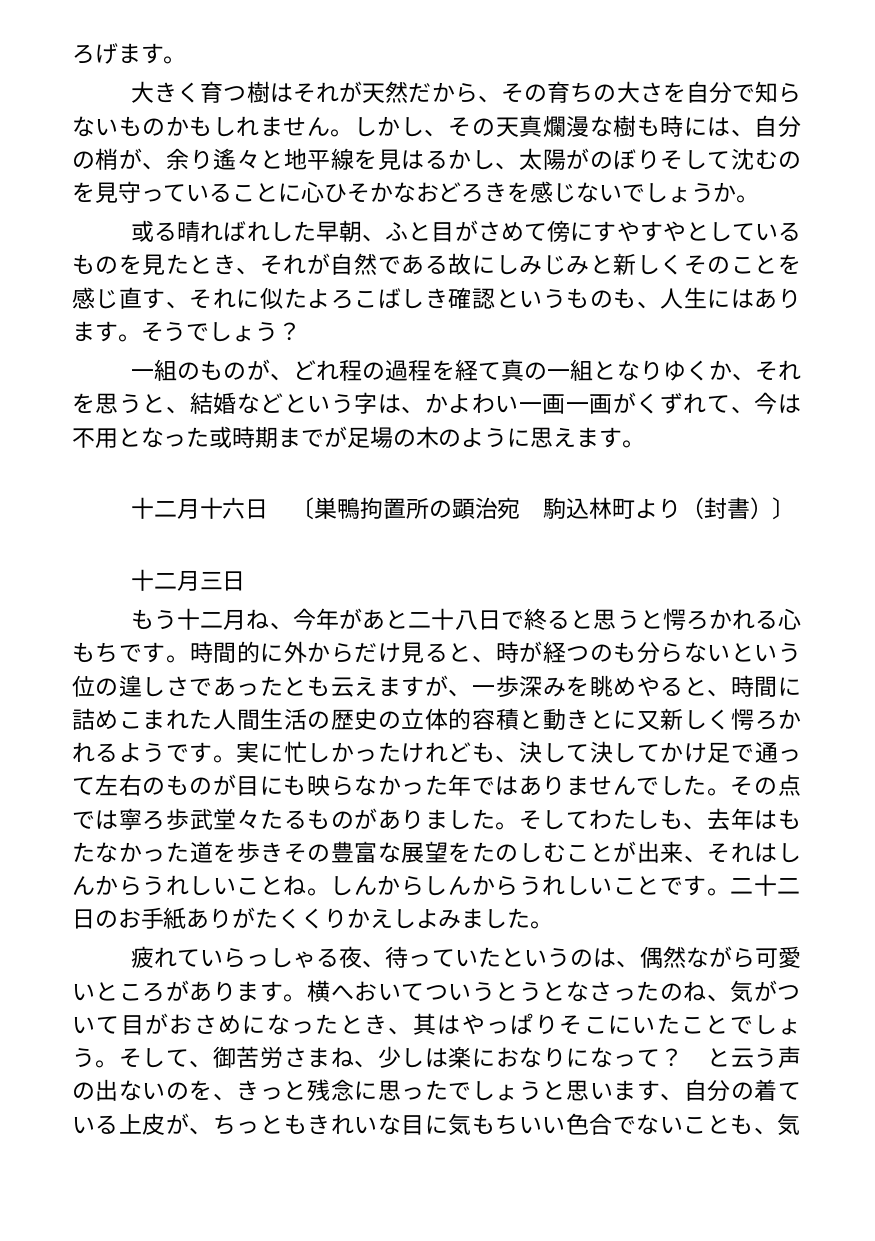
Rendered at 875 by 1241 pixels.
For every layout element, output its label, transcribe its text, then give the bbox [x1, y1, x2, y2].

text 十二月三日 [72, 563, 802, 596]
text 大きく育つ樹はそれが天然だから、その育ちの大さを自分で知らないものかもしれません。しかし、その天真爛漫な樹も時には、自分の梢が、余り遙々と地平線を見はるかし、太陽がのぼりそして沈むのを見守っていることに心ひそかなおどろきを感じないでしょうか。 [72, 75, 802, 208]
text 一組のものが、どれ程の過程を経て真の一組となりゆくか、それを思うと、結婚などという字は、かよわい一画一画がくずれて、今は不用となった或時期までが足場の木のように思えます。 [72, 353, 802, 453]
text 或る晴ればれした早朝、ふと目がさめて傍にすやすやとしているものを見たとき、それが自然である故にしみじみと新しくそのことを感じ直す、それに似たよろこばしき確認というものも、人生にはあります。そうでしょう？ [72, 214, 802, 347]
text ろげます。 [72, 36, 802, 69]
text 十二月十六日 〔巣鴨拘置所の顕治宛 駒込林町より（封書）〕 [72, 491, 802, 524]
text 疲れていらっしゃる夜、待っていたというのは、偶然ながら可愛いところがあります。横へおいてついうとうとなさったのね、気がついて目がおさめになったとき、其はやっぱりそこにいたことでしょう。そして、御苦労さまね、少しは楽におなりになって？ と云う声の出ないのを、きっと残念に思ったでしょうと思います、自分の着ている上皮が、ちっともきれいな目に気もちいい色合でないことも、気 [72, 940, 802, 1140]
text もう十二月ね、今年があと二十八日で終ると思うと愕ろかれる心もちです。時間的に外からだけ見ると、時が経つのも分らないという位の遑しさであったとも云えますが、一歩深みを眺めやると、時間に詰めこまれた人間生活の歴史の立体的容積と動きとに又新しく愕ろかれるようです。実に忙しかったけれども、決して決してかけ足で通って左右のものが目にも映らなかった年ではありませんでした。その点では寧ろ歩武堂々たるものがありました。そしてわたしも、去年はもたなかった道を歩きその豊富な展望をたのしむことが出来、それはしんからうれしいことね。しんからしんからうれしいことです。二十二日のお手紙ありがたくくりかえしよみました。 [72, 602, 802, 934]
